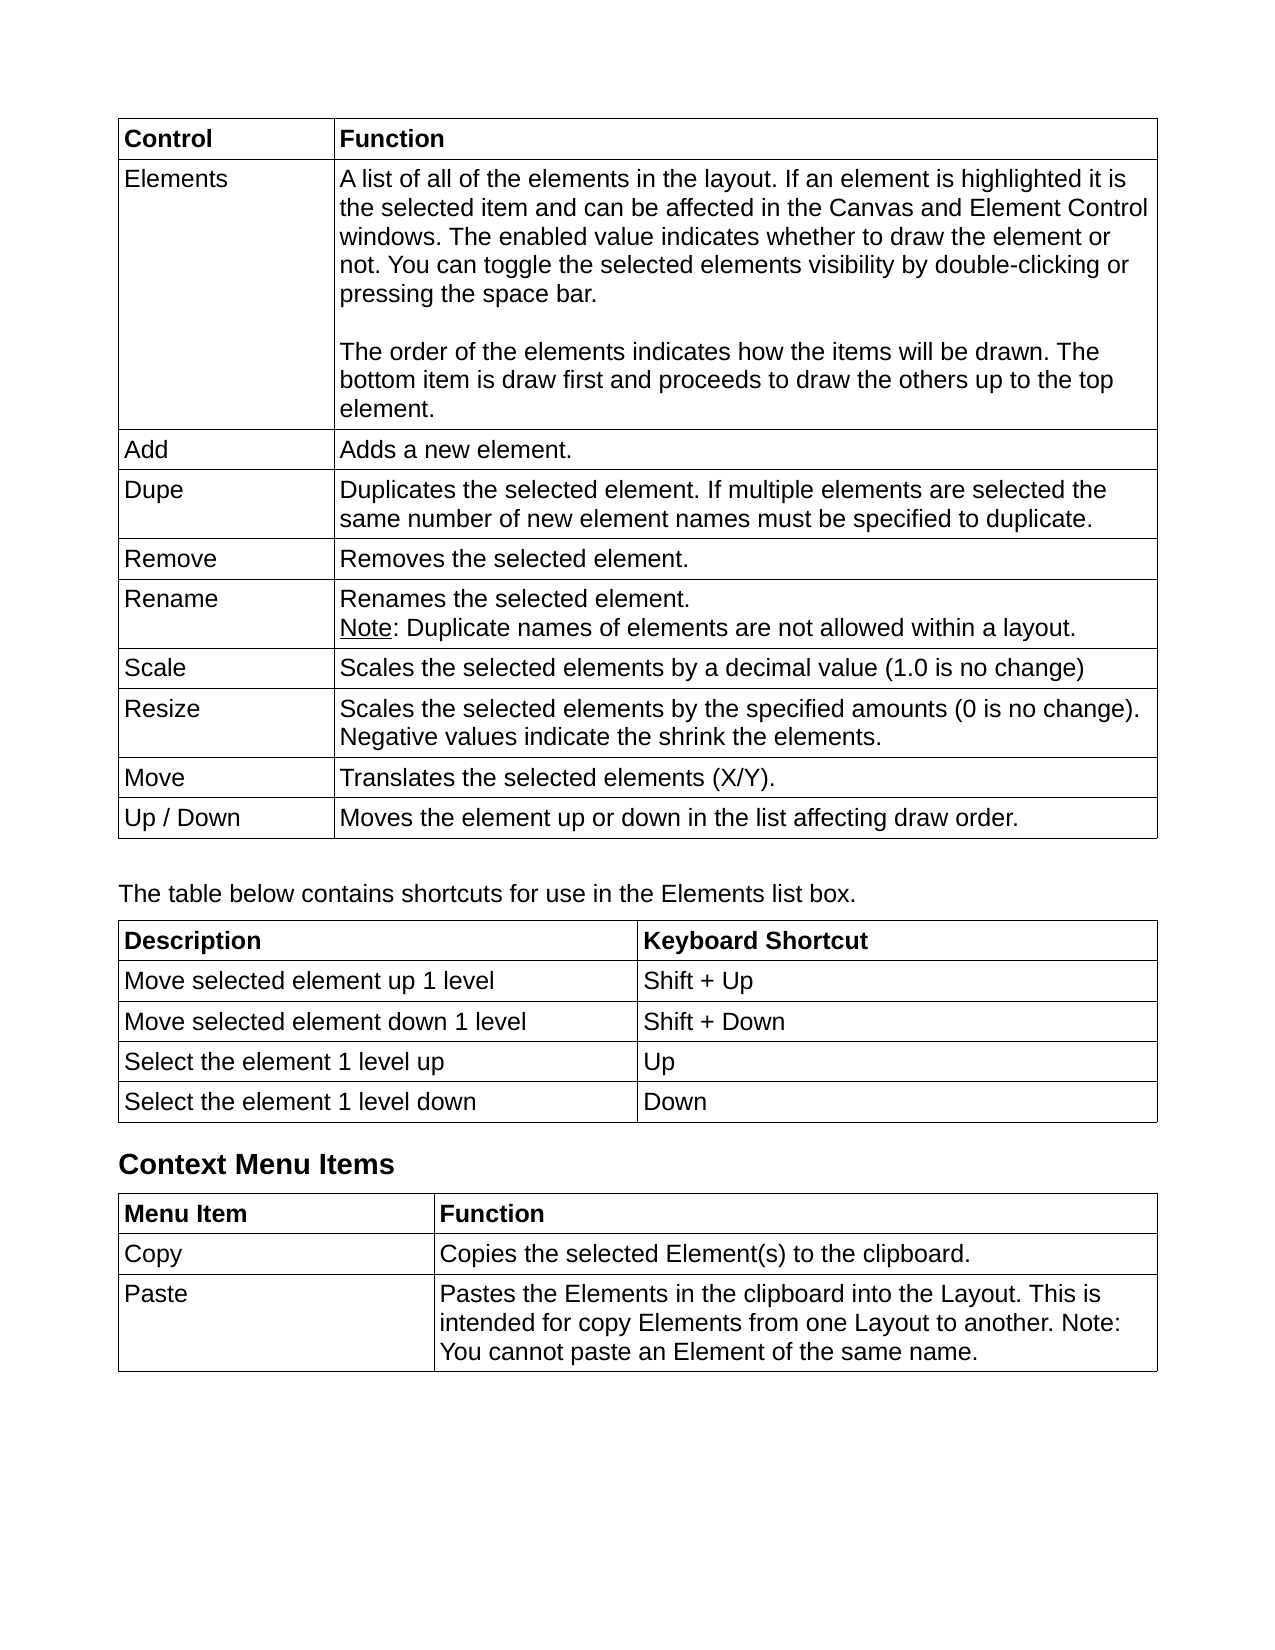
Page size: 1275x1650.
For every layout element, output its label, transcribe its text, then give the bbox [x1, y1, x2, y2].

table_cell Scale [119, 649, 334, 688]
table_cell Rename [119, 580, 334, 647]
table_cell Shift + Up [638, 961, 1157, 1001]
table_header Control [119, 119, 334, 158]
table_cell Down [638, 1082, 1157, 1122]
table_cell Translates the selected elements (X/Y). [335, 758, 1157, 797]
table_header Menu Item [119, 1194, 434, 1233]
subtitle Context Menu Items [118, 1147, 1157, 1180]
table_header Function [435, 1194, 1157, 1233]
table_cell Removes the selected element. [335, 539, 1157, 578]
table_cell Pastes the Elements in the clipboard into the Layout. This is intended for copy Elements from one Layout to another. Note: You cannot paste an Element of the same name. [435, 1275, 1157, 1371]
table_cell Moves the element up or down in the list affecting draw order. [335, 798, 1157, 837]
table_cell Select the element 1 level up [119, 1042, 637, 1081]
table_header Description [119, 921, 637, 960]
table_cell Paste [119, 1275, 434, 1371]
table_cell Up [638, 1042, 1157, 1081]
table_cell Copies the selected Element(s) to the clipboard. [435, 1234, 1157, 1273]
table_header Keyboard Shortcut [638, 921, 1157, 960]
table_cell Shift + Down [638, 1002, 1157, 1041]
table_cell A list of all of the elements in the layout. If an element is highlighted it is the selected item and can be affected in the Canvas and Element Control windows. The enabled value indicates whether to draw the element or not. You can toggle the selected elements visibility by double-clicking or pressing the space bar. The order of the elements indicates how the items will be drawn. The bottom item is draw first and proceeds to draw the others up to the top element. [335, 160, 1157, 429]
table_cell Scales the selected elements by the specified amounts (0 is no change). Negative values indicate the shrink the elements. [335, 689, 1157, 757]
table_cell Renames the selected element. Note: Duplicate names of elements are not allowed within a layout. [335, 580, 1157, 647]
table_cell Select the element 1 level down [119, 1082, 637, 1122]
table_cell Add [119, 430, 334, 469]
table_cell Duplicates the selected element. If multiple elements are selected the same number of new element names must be specified to duplicate. [335, 470, 1157, 538]
table_cell Up / Down [119, 798, 334, 837]
table_cell Resize [119, 689, 334, 757]
text The table below contains shortcuts for use in the Elements list box. [118, 879, 1157, 908]
table_cell Remove [119, 539, 334, 578]
table_cell Move selected element up 1 level [119, 961, 637, 1001]
table_cell Move [119, 758, 334, 797]
table_cell Scales the selected elements by a decimal value (1.0 is no change) [335, 649, 1157, 688]
table_cell Elements [119, 160, 334, 429]
table_cell Move selected element down 1 level [119, 1002, 637, 1041]
table_cell Copy [119, 1234, 434, 1273]
table_cell Adds a new element. [335, 430, 1157, 469]
table_header Function [335, 119, 1157, 158]
table_cell Dupe [119, 470, 334, 538]
